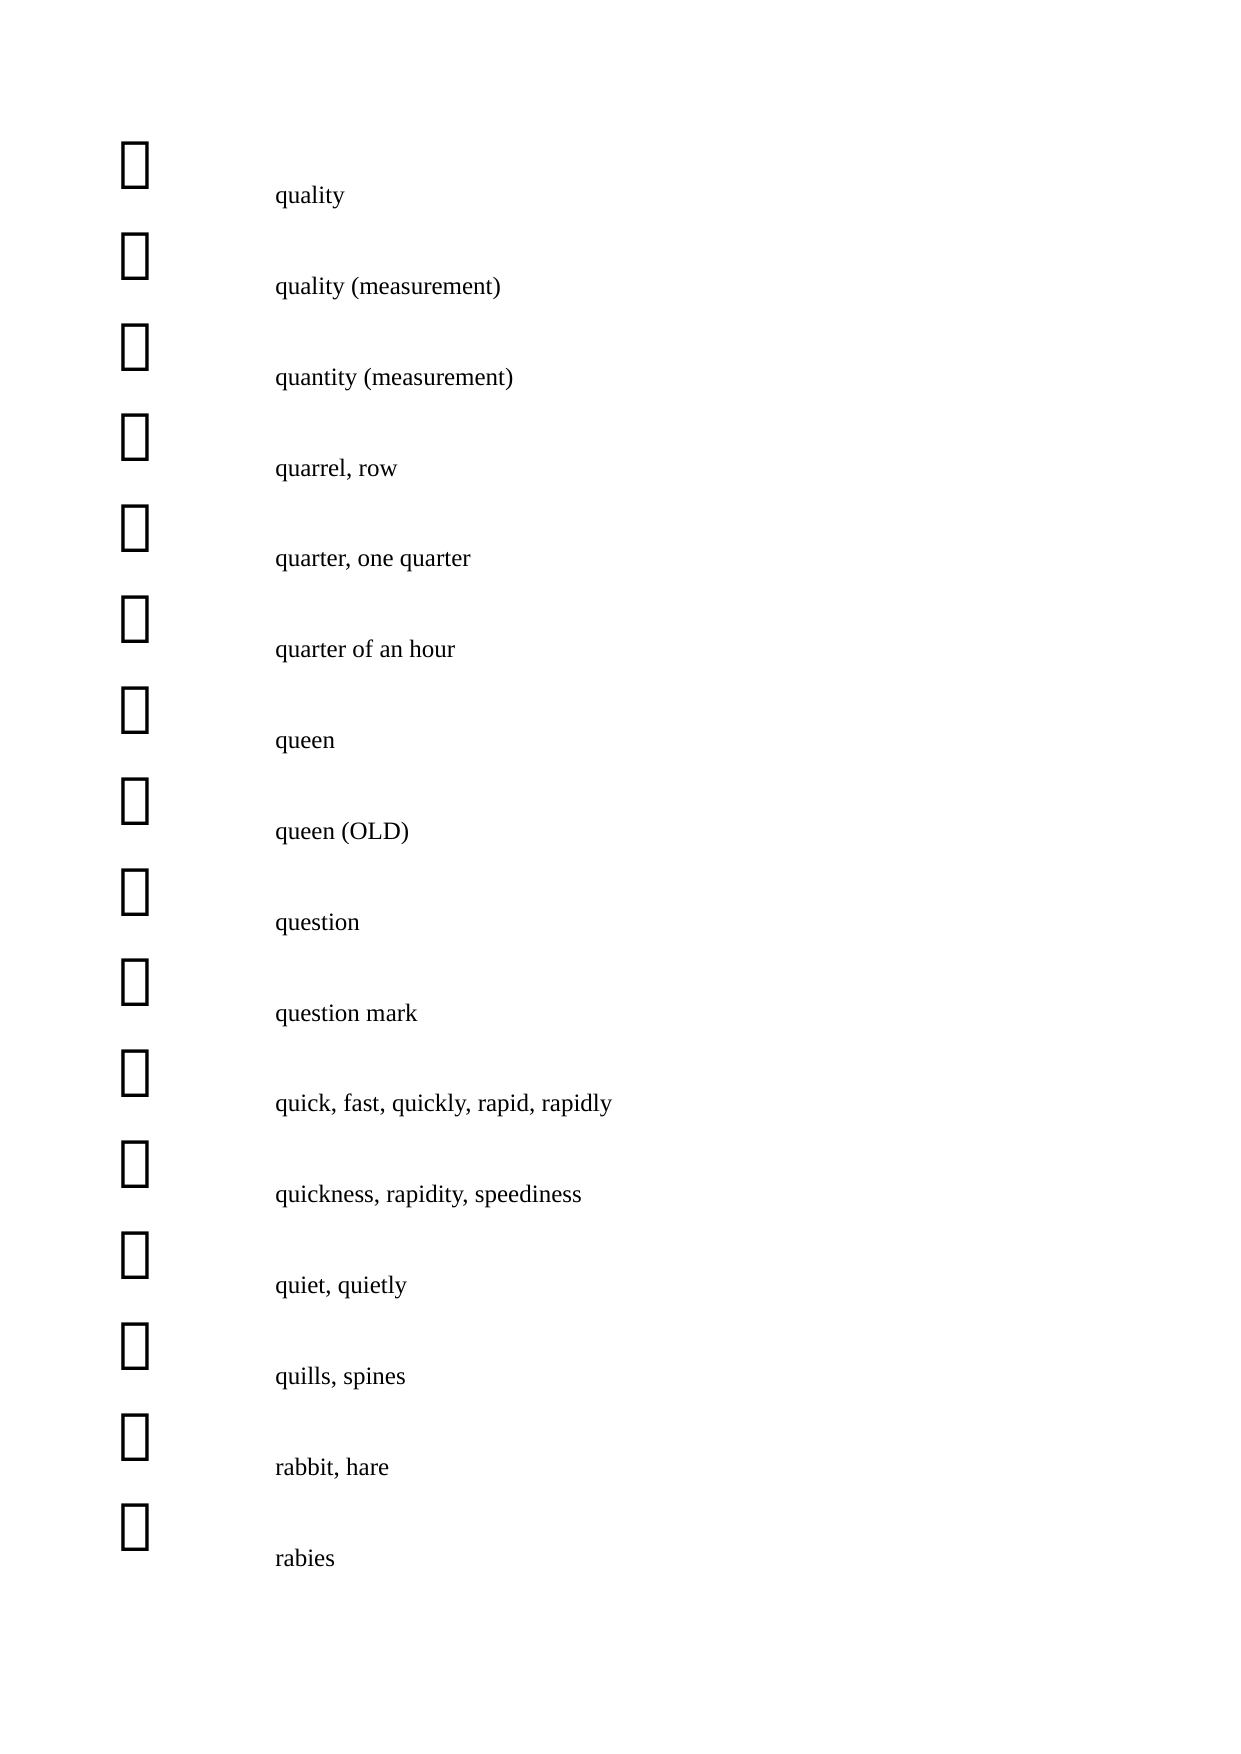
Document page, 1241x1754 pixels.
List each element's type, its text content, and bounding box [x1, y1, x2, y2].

table_cell quarrel, row [275, 391, 949, 481]
table_cell quarter, one quarter [275, 481, 949, 572]
table_cell  [115, 1390, 275, 1481]
table_cell  [115, 300, 275, 391]
table_cell  [115, 572, 275, 663]
table_cell rabbit, hare [275, 1390, 949, 1481]
table_cell quick, fast, quickly, rapid, rapidly [275, 1026, 949, 1117]
table_cell  [115, 1026, 275, 1117]
table_cell question [275, 845, 949, 936]
table_cell rabies [275, 1481, 949, 1571]
table_cell queen [275, 663, 949, 754]
table_cell  [115, 754, 275, 845]
table_cell  [115, 845, 275, 936]
table_cell  [115, 1208, 275, 1299]
table_cell  [115, 1117, 275, 1208]
table_cell question mark [275, 936, 949, 1026]
table_cell quarter of an hour [275, 572, 949, 663]
table_cell quality [275, 118, 949, 209]
table_cell  [115, 481, 275, 572]
table_cell  [115, 391, 275, 481]
table_cell queen (OLD) [275, 754, 949, 845]
table_cell  [115, 1481, 275, 1571]
table_cell quickness, rapidity, speediness [275, 1117, 949, 1208]
table_cell quantity (measurement) [275, 300, 949, 391]
table_cell quills, spines [275, 1299, 949, 1390]
table_cell quality (measurement) [275, 209, 949, 300]
table_cell quiet, quietly [275, 1208, 949, 1299]
table_cell  [115, 663, 275, 754]
table_cell  [115, 1299, 275, 1390]
table_cell  [115, 118, 275, 209]
table_cell  [115, 209, 275, 300]
table_cell  [115, 936, 275, 1026]
